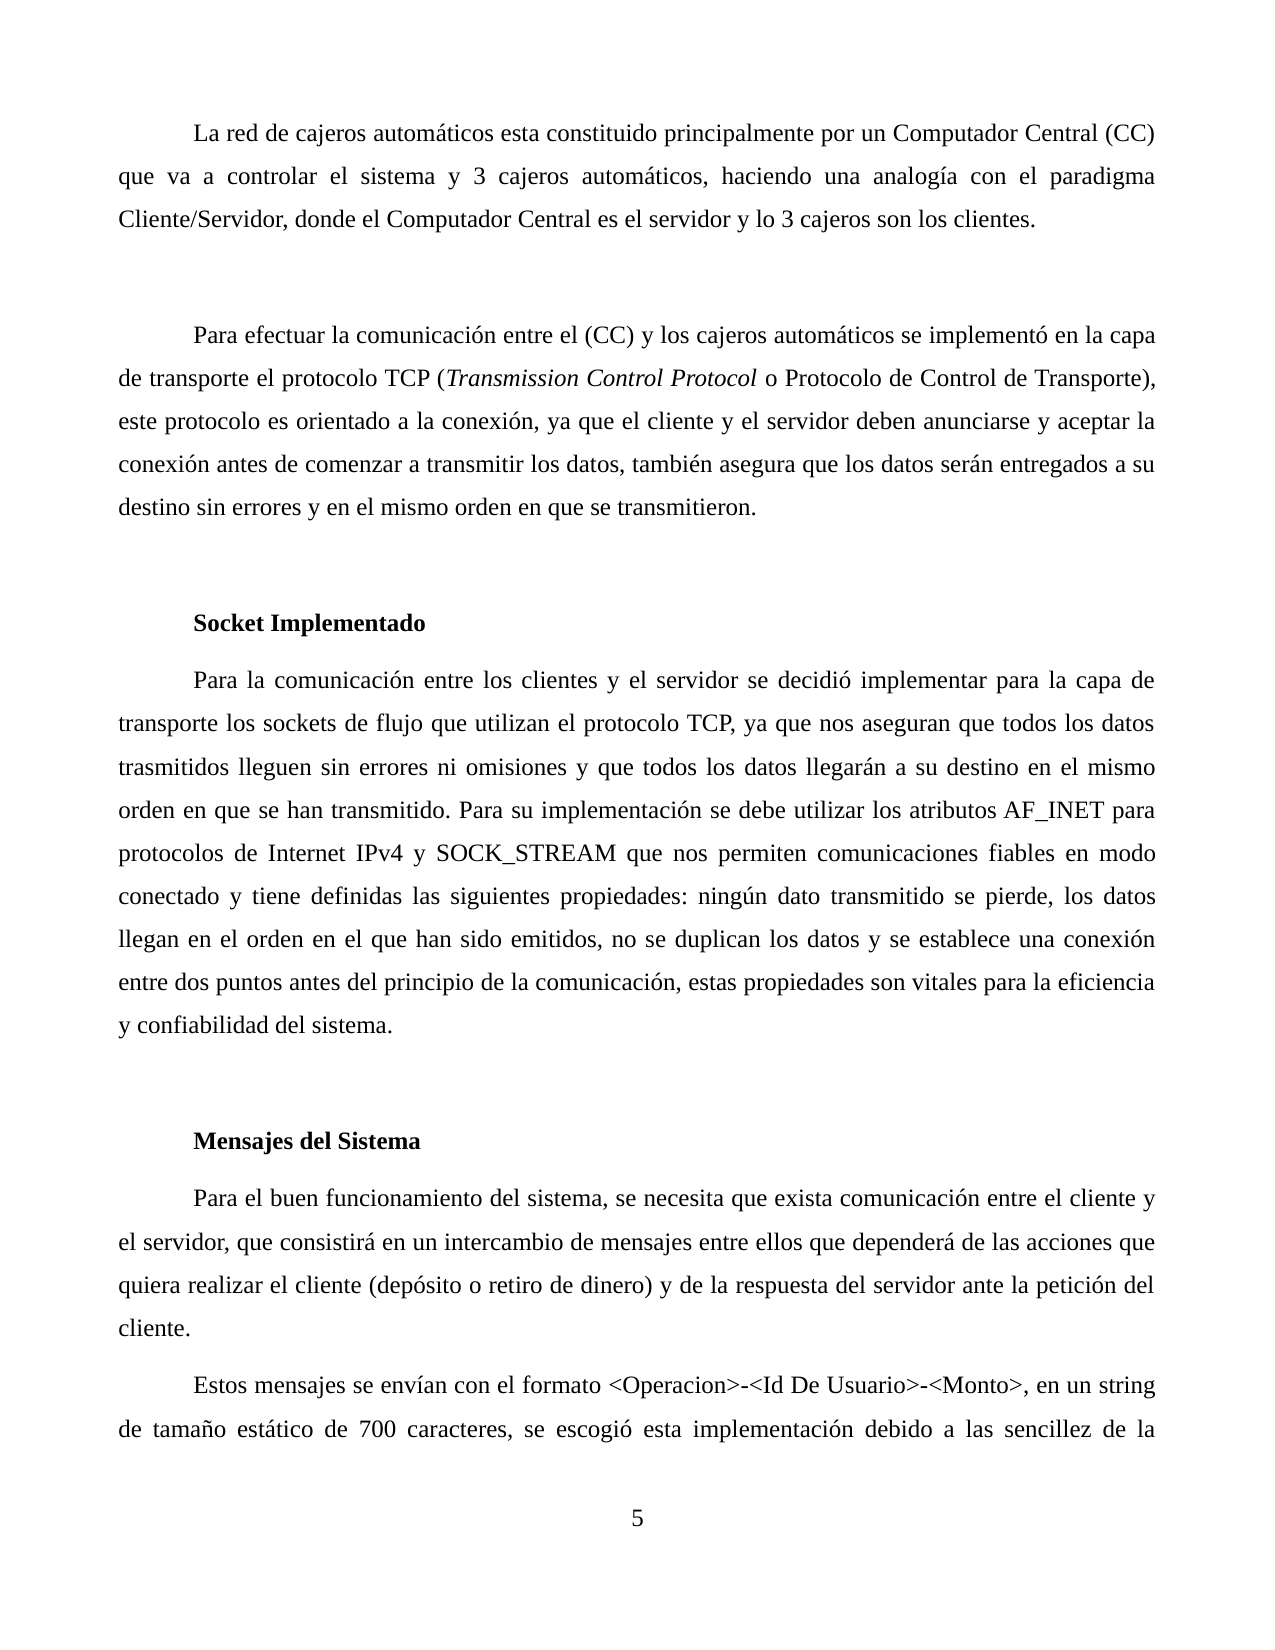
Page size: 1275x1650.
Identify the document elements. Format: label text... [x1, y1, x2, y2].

text Estos mensajes se envían con el formato <Operacion>-<Id De Usuario>-<Monto>, en un string de tamaño estático de 700 caracteres, se escogió esta implementación debido a las sencillez de la [118, 1371, 1157, 1442]
text Para el buen funcionamiento del sistema, se necesita que exista comunicación entre el cliente y el servidor, que consistirá en un intercambio de mensajes entre ellos que dependerá de las acciones que quiera realizar el cliente (depósito o retiro de dinero) y de la respuesta del servidor ante la petición del cliente. [118, 1183, 1157, 1342]
text Socket Implementado [118, 608, 1157, 636]
text Mensajes del Sistema [118, 1126, 1157, 1154]
text Para la comunicación entre los clientes y el servidor se decidió implementar para la capa de transporte los sockets de flujo que utilizan el protocolo TCP, ya que nos aseguran que todos los datos trasmitidos lleguen sin errores ni omisiones y que todos los datos llegarán a su destino en el mismo orden en que se han transmitido. Para su implementación se debe utilizar los atributos AF_INET para protocolos de Internet IPv4 y SOCK_STREAM que nos permiten comunicaciones fiables en modo conectado y tiene definidas las siguientes propiedades: ningún dato transmitido se pierde, los datos llegan en el orden en el que han sido emitidos, no se duplican los datos y se establece una conexión entre dos puntos antes del principio de la comunicación, estas propiedades son vitales para la eficiencia y confiabilidad del sistema. [118, 665, 1157, 1039]
text La red de cajeros automáticos esta constituido principalmente por un Computador Central (CC) que va a controlar el sistema y 3 cajeros automáticos, haciendo una analogía con el paradigma Cliente/Servidor, donde el Computador Central es el servidor y lo 3 cajeros son los clientes. [118, 118, 1157, 233]
text Para efectuar la comunicación entre el (CC) y los cajeros automáticos se implementó en la capa de transporte el protocolo TCP (Transmission Control Protocol o Protocolo de Control de Transporte), este protocolo es orientado a la conexión, ya que el cliente y el servidor deben anunciarse y aceptar la conexión antes de comenzar a transmitir los datos, también asegura que los datos serán entregados a su destino sin errores y en el mismo orden en que se transmitieron. [118, 320, 1157, 521]
